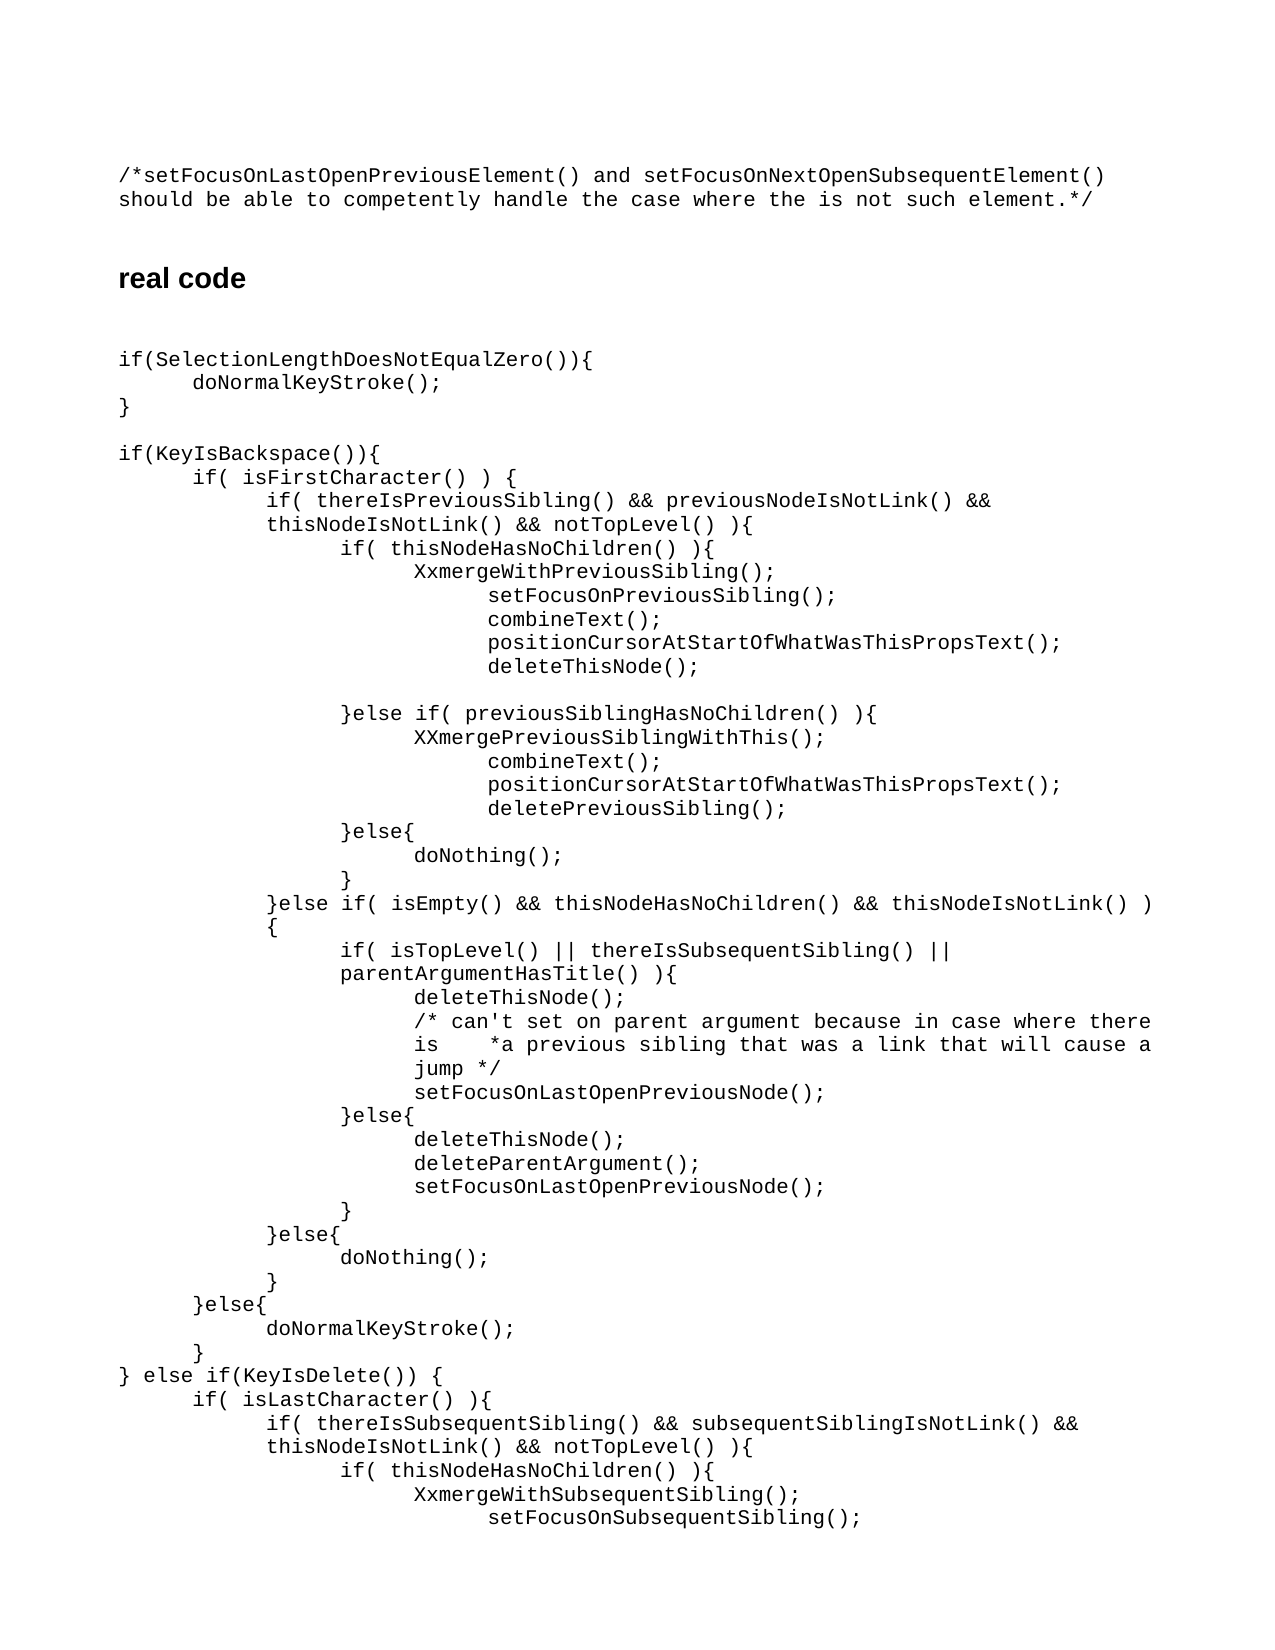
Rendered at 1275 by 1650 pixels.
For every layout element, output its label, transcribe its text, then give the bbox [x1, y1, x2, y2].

text if( thisNodeHasNoChildren() ){ [340, 538, 1157, 561]
text deleteThisNode(); [413, 987, 1157, 1011]
text thisNodeIsNotLink() && notTopLevel() ){ [266, 1436, 1157, 1460]
text doNothing(); [340, 1247, 1157, 1271]
text deleteThisNode(); [413, 1129, 1157, 1153]
text /*setFocusOnLastOpenPreviousElement() and setFocusOnNextOpenSubsequentElement() should be able to competently handle the case where the is not such element.*/ [118, 165, 1157, 213]
text } [340, 1200, 1157, 1223]
text XxmergeWithSubsequentSibling(); [413, 1484, 1157, 1507]
text positionCursorAtStartOfWhatWasThisPropsText(); [487, 774, 1157, 798]
text }else{ [340, 822, 1157, 845]
text positionCursorAtStartOfWhatWasThisPropsText(); [487, 632, 1157, 656]
text setFocusOnPreviousSibling(); [487, 585, 1157, 609]
text if( isLastCharacter() ){ [192, 1389, 1157, 1413]
text if( isTopLevel() || thereIsSubsequentSibling() || parentArgumentHasTitle() ){ [340, 940, 1157, 987]
text /* can't set on parent argument because in case where there is *a previous sibling that was a link that will cause a jump */ [413, 1011, 1157, 1082]
text deleteThisNode(); [487, 656, 1157, 680]
text doNothing(); [413, 845, 1157, 869]
text combineText(); [487, 751, 1157, 774]
text if( isFirstCharacter() ) { [192, 467, 1157, 491]
text } [266, 1271, 1157, 1294]
text }else{ [266, 1223, 1157, 1247]
text deleteParentArgument(); [413, 1153, 1157, 1176]
text setFocusOnLastOpenPreviousNode(); [413, 1082, 1157, 1105]
text setFocusOnSubsequentSibling(); [487, 1507, 1157, 1531]
text }else{ [192, 1294, 1157, 1318]
text if(KeyIsBackspace()){ [118, 443, 1157, 467]
text combineText(); [487, 609, 1157, 632]
text if( thereIsSubsequentSibling() && subsequentSiblingIsNotLink() && [266, 1413, 1157, 1436]
text if(SelectionLengthDoesNotEqualZero()){ [118, 349, 1157, 372]
text XxmergeWithPreviousSibling(); [413, 561, 1157, 585]
text XXmergePreviousSiblingWithThis(); [413, 727, 1157, 751]
text doNormalKeyStroke(); [266, 1318, 1157, 1342]
subtitle real code [118, 261, 1157, 295]
text } else if(KeyIsDelete()) { [118, 1365, 1157, 1389]
text if( thisNodeHasNoChildren() ){ [340, 1460, 1157, 1484]
text } [192, 1342, 1157, 1365]
text }else{ [340, 1105, 1157, 1129]
text }else if( previousSiblingHasNoChildren() ){ [340, 703, 1157, 727]
text deletePreviousSibling(); [487, 798, 1157, 822]
text }else if( isEmpty() && thisNodeHasNoChildren() && thisNodeIsNotLink() ){ [266, 892, 1157, 940]
text doNormalKeyStroke(); [192, 372, 1157, 396]
text } [340, 869, 1157, 892]
text setFocusOnLastOpenPreviousNode(); [413, 1176, 1157, 1200]
text if( thereIsPreviousSibling() && previousNodeIsNotLink() && thisNodeIsNotLink() && notTopLevel() ){ [266, 491, 1157, 538]
text } [118, 396, 1157, 419]
